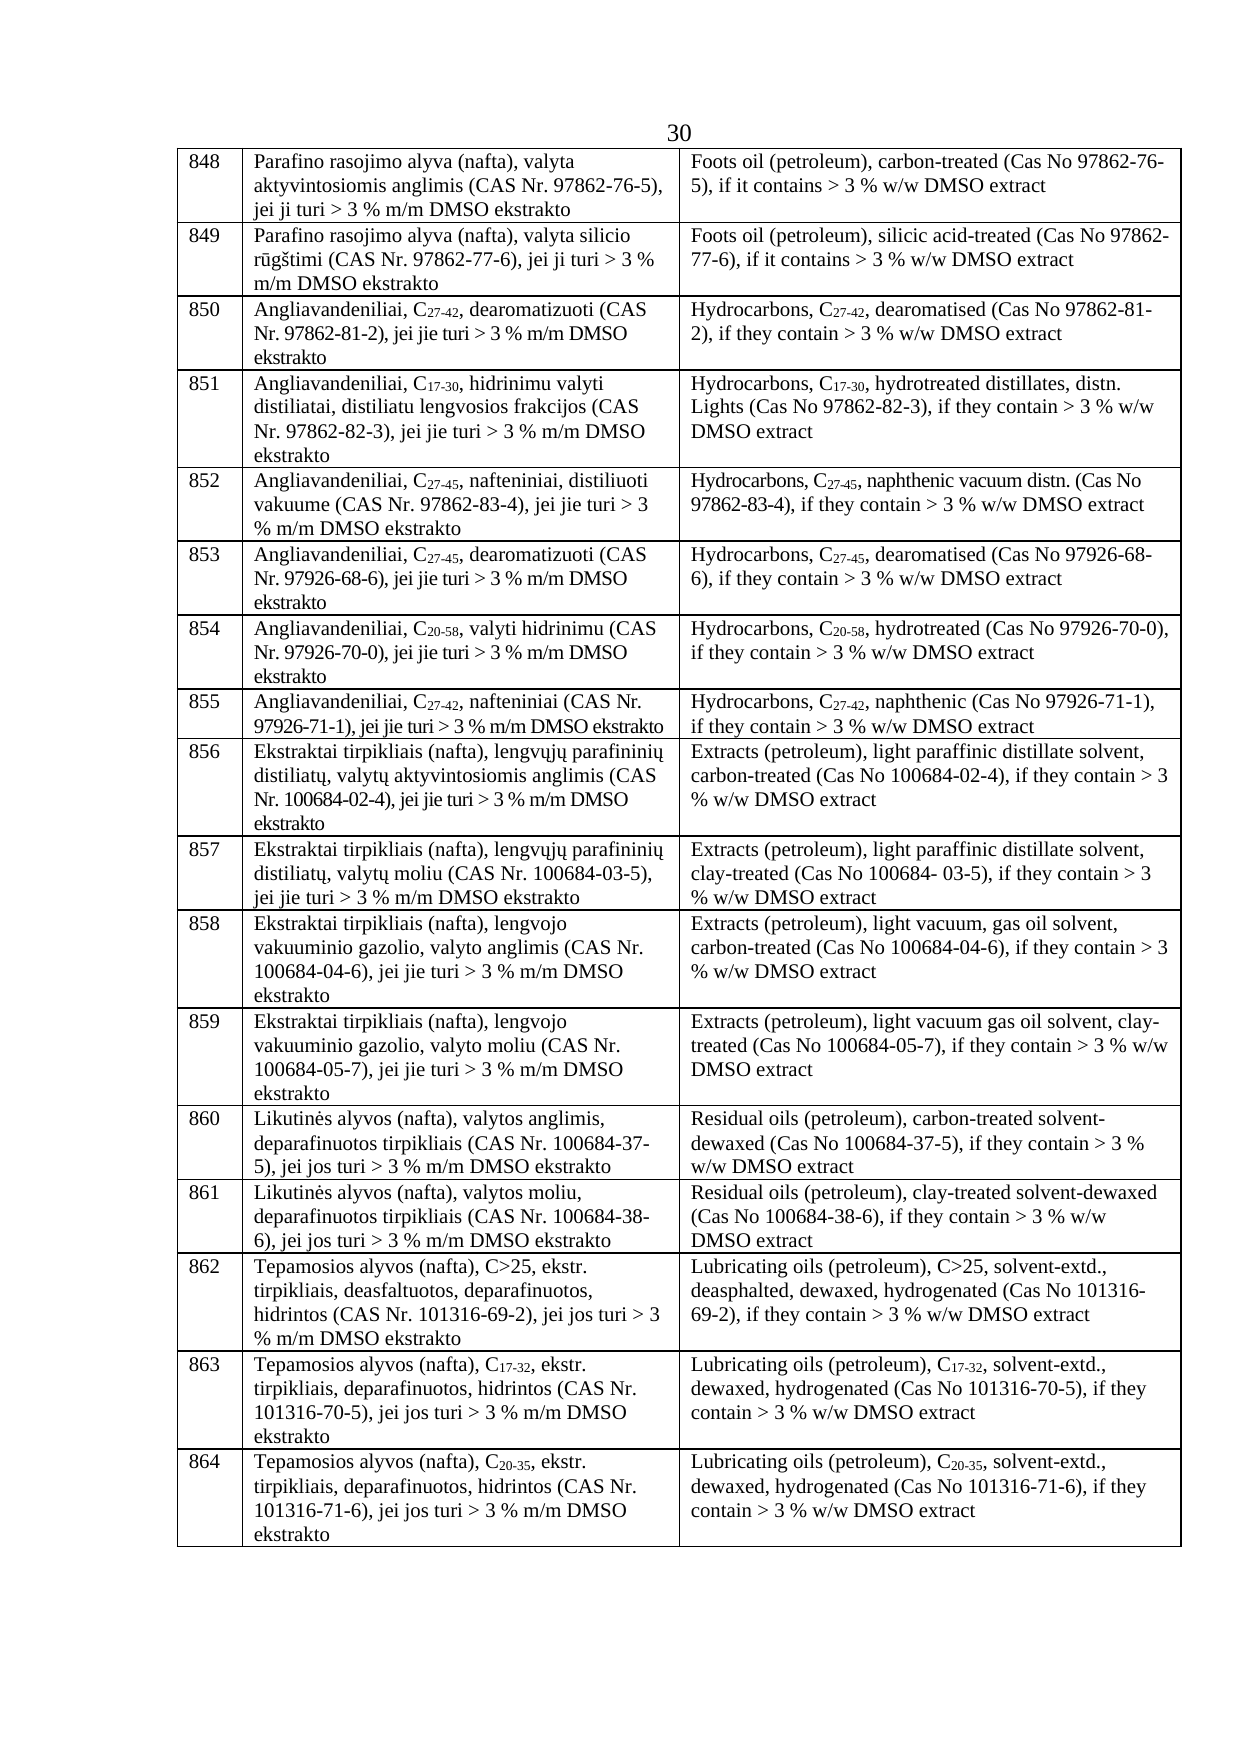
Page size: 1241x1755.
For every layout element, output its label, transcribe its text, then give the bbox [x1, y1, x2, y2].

table_cell Hydrocarbons, C27-45, naphthenic vacuum distn. (Cas No 97862-83-4), if they contain > 3 % w/w DMSO extract [680, 468, 1180, 540]
table_cell Hydrocarbons, C27-45, dearomatised (Cas No 97926-68-6), if they contain > 3 % w/w DMSO extract [680, 542, 1180, 614]
table_cell 852 [178, 468, 242, 540]
table_cell Ekstraktai tirpikliais (nafta), lengvųjų parafininių distiliatų, valytų moliu (CAS Nr. 100684-03-5), jei jie turi > 3 % m/m DMSO ekstrakto [243, 837, 679, 909]
table_cell Hydrocarbons, C17-30, hydrotreated distillates, distn. Lights (Cas No 97862-82-3), if they contain > 3 % w/w DMSO extract [680, 371, 1180, 467]
table_cell Angliavandeniliai, C27-45, dearomatizuoti (CAS Nr. 97926-68-6), jei jie turi > 3 % m/m DMSO ekstrakto [243, 542, 679, 614]
table_cell Foots oil (petroleum), silicic acid-treated (Cas No 97862-77-6), if it contains > 3 % w/w DMSO extract [680, 223, 1180, 295]
table_cell Residual oils (petroleum), carbon-treated solvent-dewaxed (Cas No 100684-37-5), if they contain > 3 % w/w DMSO extract [680, 1106, 1180, 1178]
table_cell 859 [178, 1009, 242, 1105]
table_cell Likutinės alyvos (nafta), valytos moliu, deparafinuotos tirpikliais (CAS Nr. 100684-38-6), jei jos turi > 3 % m/m DMSO ekstrakto [243, 1180, 679, 1252]
table_cell 860 [178, 1106, 242, 1178]
table_cell Tepamosios alyvos (nafta), C20-35, ekstr. tirpikliais, deparafinuotos, hidrintos (CAS Nr. 101316-71-6), jei jos turi > 3 % m/m DMSO ekstrakto [243, 1450, 679, 1546]
table_cell Hydrocarbons, C27-42, dearomatised (Cas No 97862-81-2), if they contain > 3 % w/w DMSO extract [680, 297, 1180, 369]
table_cell 858 [178, 911, 242, 1007]
table_cell Extracts (petroleum), light paraffinic distillate solvent, clay-treated (Cas No 100684- 03-5), if they contain > 3 % w/w DMSO extract [680, 837, 1180, 909]
table_cell Lubricating oils (petroleum), C20-35, solvent-extd., dewaxed, hydrogenated (Cas No 101316-71-6), if they contain > 3 % w/w DMSO extract [680, 1450, 1180, 1546]
table_cell Extracts (petroleum), light vacuum gas oil solvent, clay-treated (Cas No 100684-05-7), if they contain > 3 % w/w DMSO extract [680, 1009, 1180, 1105]
table_cell Ekstraktai tirpikliais (nafta), lengvojo vakuuminio gazolio, valyto moliu (CAS Nr. 100684-05-7), jei jie turi > 3 % m/m DMSO ekstrakto [243, 1009, 679, 1105]
table_cell 857 [178, 837, 242, 909]
table_cell Hydrocarbons, C27-42, naphthenic (Cas No 97926-71-1), if they contain > 3 % w/w DMSO extract [680, 690, 1180, 738]
table_cell 850 [178, 297, 242, 369]
table_cell Angliavandeniliai, C27-42, dearomatizuoti (CAS Nr. 97862-81-2), jei jie turi > 3 % m/m DMSO ekstrakto [243, 297, 679, 369]
table_cell Lubricating oils (petroleum), C17-32, solvent-extd., dewaxed, hydrogenated (Cas No 101316-70-5), if they contain > 3 % w/w DMSO extract [680, 1352, 1180, 1448]
table_cell 853 [178, 542, 242, 614]
table_cell Tepamosios alyvos (nafta), C>25, ekstr. tirpikliais, deasfaltuotos, deparafinuotos, hidrintos (CAS Nr. 101316-69-2), jei jos turi > 3 % m/m DMSO ekstrakto [243, 1254, 679, 1350]
table_cell Extracts (petroleum), light paraffinic distillate solvent, carbon-treated (Cas No 100684-02-4), if they contain > 3 % w/w DMSO extract [680, 739, 1180, 835]
table_cell Residual oils (petroleum), clay-treated solvent-dewaxed (Cas No 100684-38-6), if they contain > 3 % w/w DMSO extract [680, 1180, 1180, 1252]
table_cell 849 [178, 223, 242, 295]
table_cell Ekstraktai tirpikliais (nafta), lengvojo vakuuminio gazolio, valyto anglimis (CAS Nr. 100684-04-6), jei jie turi > 3 % m/m DMSO ekstrakto [243, 911, 679, 1007]
table_cell Ekstraktai tirpikliais (nafta), lengvųjų parafininių distiliatų, valytų aktyvintosiomis anglimis (CAS Nr. 100684-02-4), jei jie turi > 3 % m/m DMSO ekstrakto [243, 739, 679, 835]
table_cell Hydrocarbons, C20-58, hydrotreated (Cas No 97926-70-0), if they contain > 3 % w/w DMSO extract [680, 616, 1180, 688]
table_cell 855 [178, 690, 242, 738]
table_cell 862 [178, 1254, 242, 1350]
table_cell Angliavandeniliai, C17-30, hidrinimu valyti distiliatai, distiliatu lengvosios frakcijos (CAS Nr. 97862-82-3), jei jie turi > 3 % m/m DMSO ekstrakto [243, 371, 679, 467]
table_cell 863 [178, 1352, 242, 1448]
table_cell Parafino rasojimo alyva (nafta), valyta silicio rūgštimi (CAS Nr. 97862-77-6), jei ji turi > 3 % m/m DMSO ekstrakto [243, 223, 679, 295]
table_cell 851 [178, 371, 242, 467]
table_cell Foots oil (petroleum), carbon-treated (Cas No 97862-76-5), if it contains > 3 % w/w DMSO extract [680, 149, 1180, 221]
table_cell Angliavandeniliai, C27-45, nafteniniai, distiliuoti vakuume (CAS Nr. 97862-83-4), jei jie turi > 3 % m/m DMSO ekstrakto [243, 468, 679, 540]
table_cell Angliavandeniliai, C20-58, valyti hidrinimu (CAS Nr. 97926-70-0), jei jie turi > 3 % m/m DMSO ekstrakto [243, 616, 679, 688]
table_cell Angliavandeniliai, C27-42, nafteniniai (CAS Nr. 97926-71-1), jei jie turi > 3 % m/m DMSO ekstrakto [243, 690, 679, 738]
table_cell 848 [178, 149, 242, 221]
table_cell Extracts (petroleum), light vacuum, gas oil solvent, carbon-treated (Cas No 100684-04-6), if they contain > 3 % w/w DMSO extract [680, 911, 1180, 1007]
table_cell 854 [178, 616, 242, 688]
table_cell Tepamosios alyvos (nafta), C17-32, ekstr. tirpikliais, deparafinuotos, hidrintos (CAS Nr. 101316-70-5), jei jos turi > 3 % m/m DMSO ekstrakto [243, 1352, 679, 1448]
table_cell 856 [178, 739, 242, 835]
table_cell Parafino rasojimo alyva (nafta), valyta aktyvintosiomis anglimis (CAS Nr. 97862-76-5), jei ji turi > 3 % m/m DMSO ekstrakto [243, 149, 679, 221]
table_cell Likutinės alyvos (nafta), valytos anglimis, deparafinuotos tirpikliais (CAS Nr. 100684-37-5), jei jos turi > 3 % m/m DMSO ekstrakto [243, 1106, 679, 1178]
table_cell 864 [178, 1450, 242, 1546]
table_cell Lubricating oils (petroleum), C>25, solvent-extd., deasphalted, dewaxed, hydrogenated (Cas No 101316-69-2), if they contain > 3 % w/w DMSO extract [680, 1254, 1180, 1350]
table_cell 861 [178, 1180, 242, 1252]
